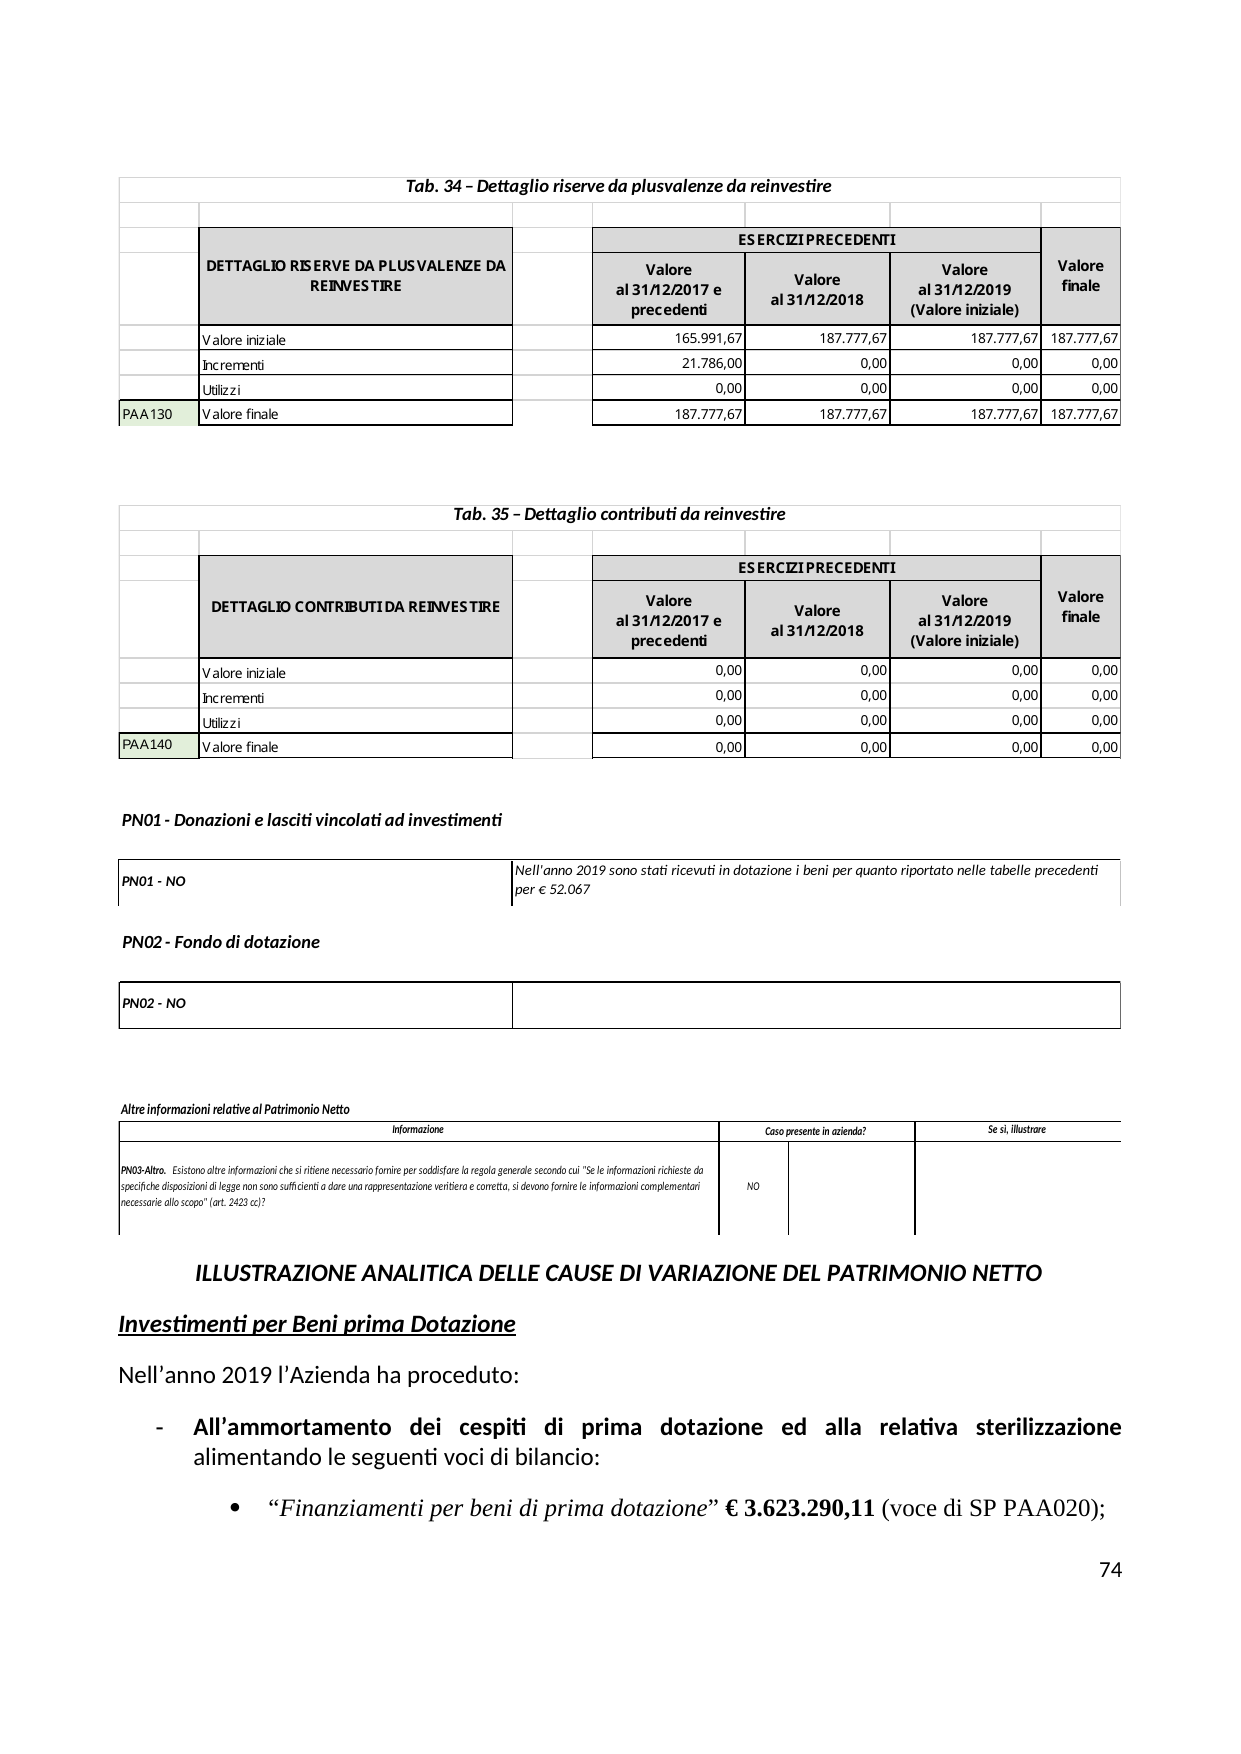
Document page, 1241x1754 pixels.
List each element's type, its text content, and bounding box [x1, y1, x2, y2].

list All’ammortamento dei cespiti di prima dotazione ed alla relativa sterilizzazione alimentando le seguenti voci di bilancio: [156, 1411, 1122, 1472]
list “Finanziamenti per beni di prima dotazione” € 3.623.290,11 (voce di SP PAA020); [231, 1493, 1122, 1521]
text ILLUSTRAZIONE ANALITICA DELLE CAUSE DI VARIAZIONE DEL PATRIMONIO NETTO [118, 1257, 1122, 1287]
text Investimenti per Beni prima Dotazione [118, 1308, 1122, 1339]
text Nell’anno 2019 l’Azienda ha proceduto: [118, 1359, 1122, 1390]
